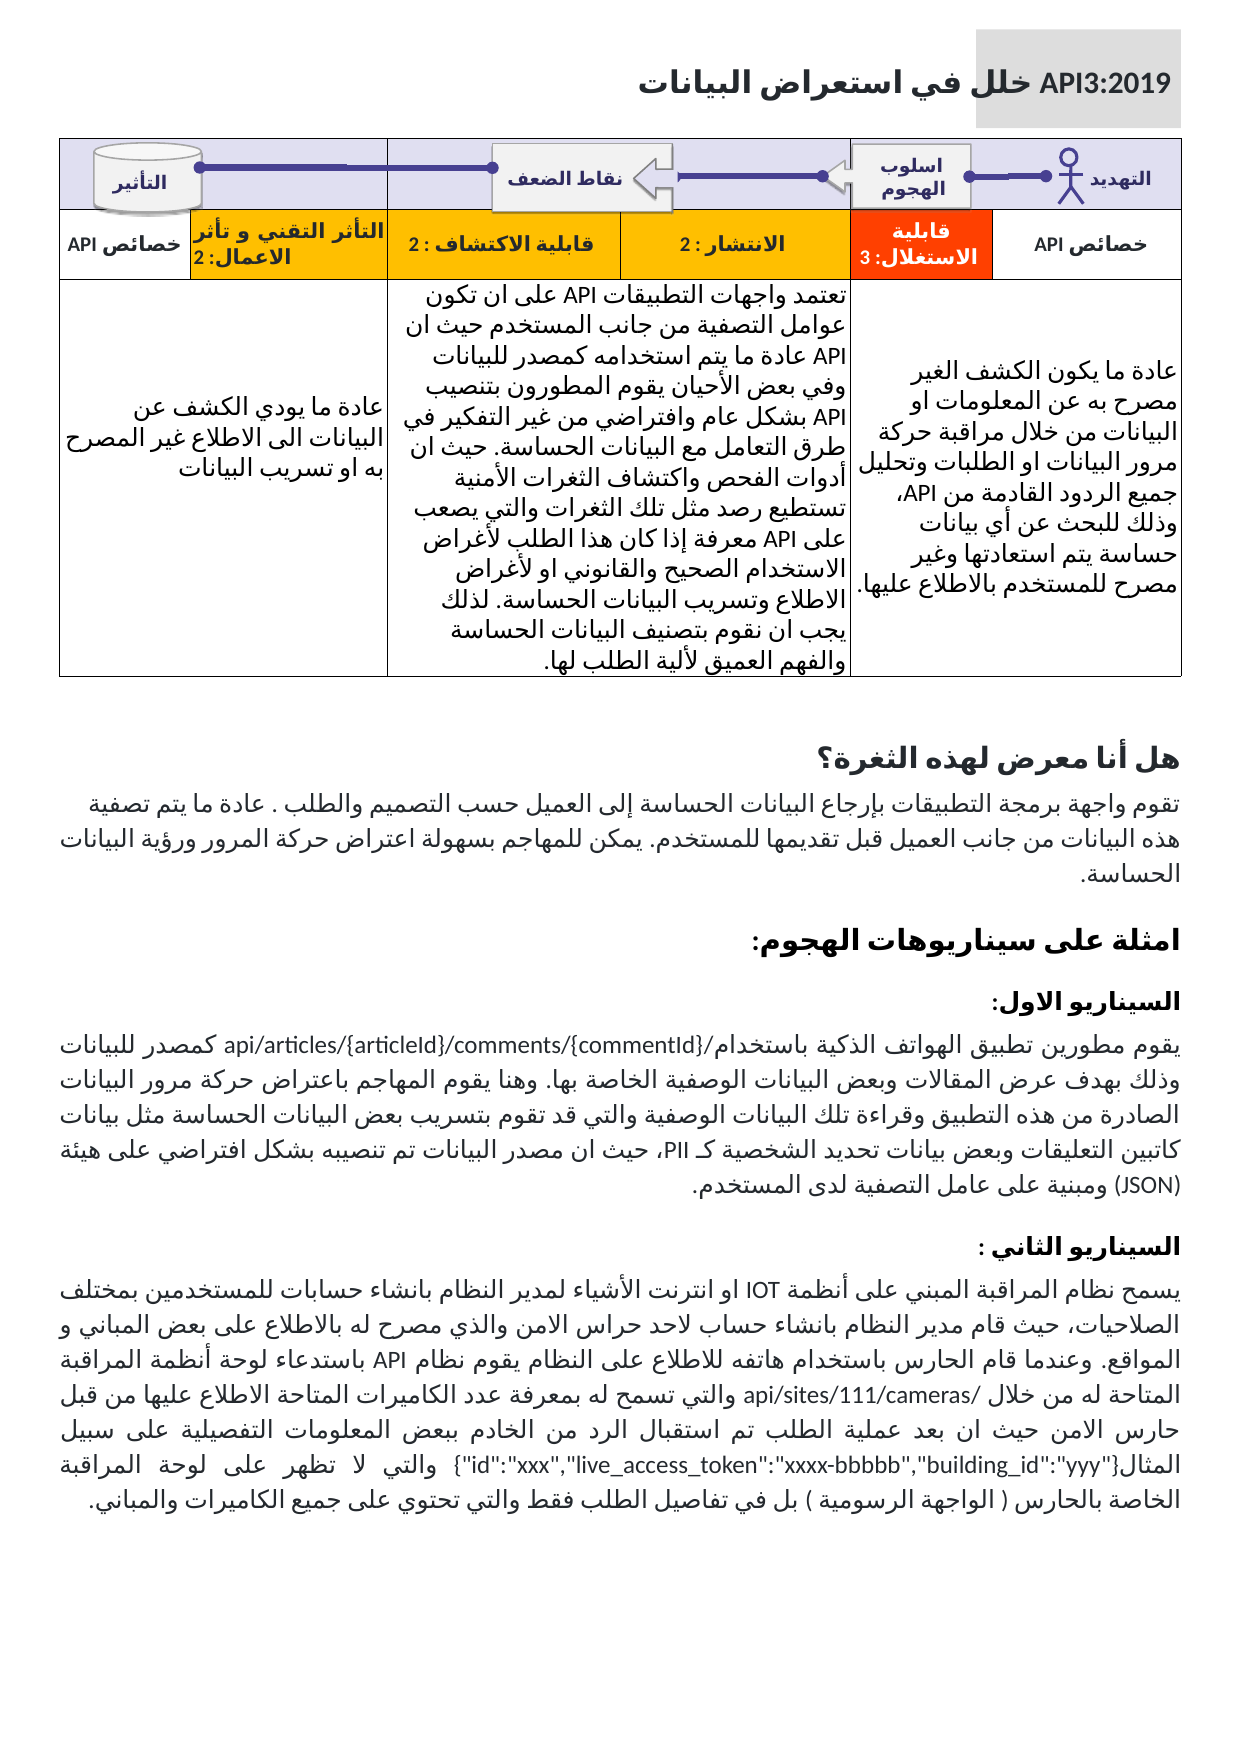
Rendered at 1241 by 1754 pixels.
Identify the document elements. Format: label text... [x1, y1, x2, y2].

table_cell تعتمد واجهات التطبيقات API على ان تكون عوامل التصفية من جانب المستخدم حيث ان API عادة ما يتم استخدامه كمصدر للبيانات وفي بعض الأحيان يقوم المطورون بتنصيب API بشكل عام وافتراضي من غير التفكير في طرق التعامل مع البيانات الحساسة. حيث ان أدوات الفحص واكتشاف الثغرات الأمنية تستطيع رصد مثل تلك الثغرات والتي يصعب على API معرفة إذا كان هذا الطلب لأغراض الاستخدام الصحيح والقانوني او لأغراض الاطلاع وتسريب البيانات الحساسة. لذلك يجب ان نقوم بتصنيف البيانات الحساسة والفهم العميق لألية الطلب لها. [388, 280, 850, 676]
table_header [388, 171, 491, 209]
subtitle هل أنا معرض لهذه الثغرة؟ [59, 740, 1181, 776]
table_cell خصائص API [993, 210, 1181, 279]
table_header [620, 139, 850, 173]
table_header [190, 139, 387, 165]
table_cell الانتشار : 2 [621, 210, 850, 279]
table_cell خصائص API [60, 210, 190, 279]
table_cell عادة ما يودي الكشف عن البيانات الى الاطلاع غير المصرح به او تسريب البيانات [60, 280, 387, 676]
table_cell عادة ما يكون الكشف الغير مصرح به عن المعلومات او البيانات من خلال مراقبة حركة مرور البيانات او الطلبات وتحليل جميع الردود القادمة من API، وذلك للبحث عن أي بيانات حساسة يتم استعادتها وغير مصرح للمستخدم بالاطلاع عليها. [851, 280, 1181, 676]
subtitle السيناريو الاول: [59, 983, 1181, 1017]
table_cell قابلية الاستغلال: 3 [851, 210, 992, 279]
table_header [674, 179, 850, 209]
table_header [972, 180, 992, 209]
table_cell قابلية الاكتشاف : 2 [388, 210, 620, 279]
table_header [60, 139, 190, 209]
table_cell التأثر التقني و تأثر الاعمال: 2 [191, 210, 387, 279]
text يقوم مطورين تطبيق الهواتف الذكية باستخدام/api/articles/{articleId}/comments/{commentId} كمصدر للبيانات وذلك بهدف عرض المقالات وبعض البيانات الوصفية الخاصة بها. وهنا يقوم المهاجم باعتراض حركة مرور البيانات الصادرة من هذه التطبيق وقراءة تلك البيانات الوصفية والتي قد تقوم بتسريب بعض البيانات الحساسة مثل بيانات كاتبين التعليقات وبعض بيانات تحديد الشخصية كـ PII، حيث ان مصدر البيانات تم تنصيبه بشكل افتراضي على هيئة (JSON) ومبنية على عامل التصفية لدى المستخدم. [59, 1029, 1181, 1200]
subtitle امثلة على سيناريوهات الهجوم: [59, 922, 1181, 958]
table_header [992, 139, 1181, 209]
table_header [851, 139, 992, 174]
table_header [388, 139, 620, 165]
subtitle السيناريو الثاني : [59, 1231, 1181, 1262]
table_header [203, 171, 387, 209]
text يسمح نظام المراقبة المبني على أنظمة IOT او انترنت الأشياء لمدير النظام بانشاء حسابات للمستخدمين بمختلف الصلاحيات، حيث قام مدير النظام بانشاء حساب لاحد حراس الامن والذي مصرح له بالاطلاع على بعض المباني و المواقع. وعندما قام الحارس باستخدام هاتفه للاطلاع على النظام يقوم نظام API باستدعاء لوحة أنظمة المراقبة المتاحة له من خلال /api/sites/111/cameras والتي تسمح له بمعرفة عدد الكاميرات المتاحة الاطلاع عليها من قبل حارس الامن حيث ان بعد عملية الطلب تم استقبال الرد من الخادم ببعض المعلومات التفصيلية على سبيل المثال{"id":"xxx","live_access_token":"xxxx-bbbbb","building_id":"yyy"} والتي لا تظهر على لوحة المراقبة الخاصة بالحارس ( الواجهة الرسومية ) بل في تفاصيل الطلب فقط والتي تحتوي على جميع الكاميرات والمباني. [59, 1274, 1181, 1515]
text تقوم واجهة برمجة التطبيقات بإرجاع البيانات الحساسة إلى العميل حسب التصميم والطلب . عادة ما يتم تصفية هذه البيانات من جانب العميل قبل تقديمها للمستخدم. يمكن للمهاجم بسهولة اعتراض حركة المرور ورؤية البيانات الحساسة. [59, 788, 1181, 889]
